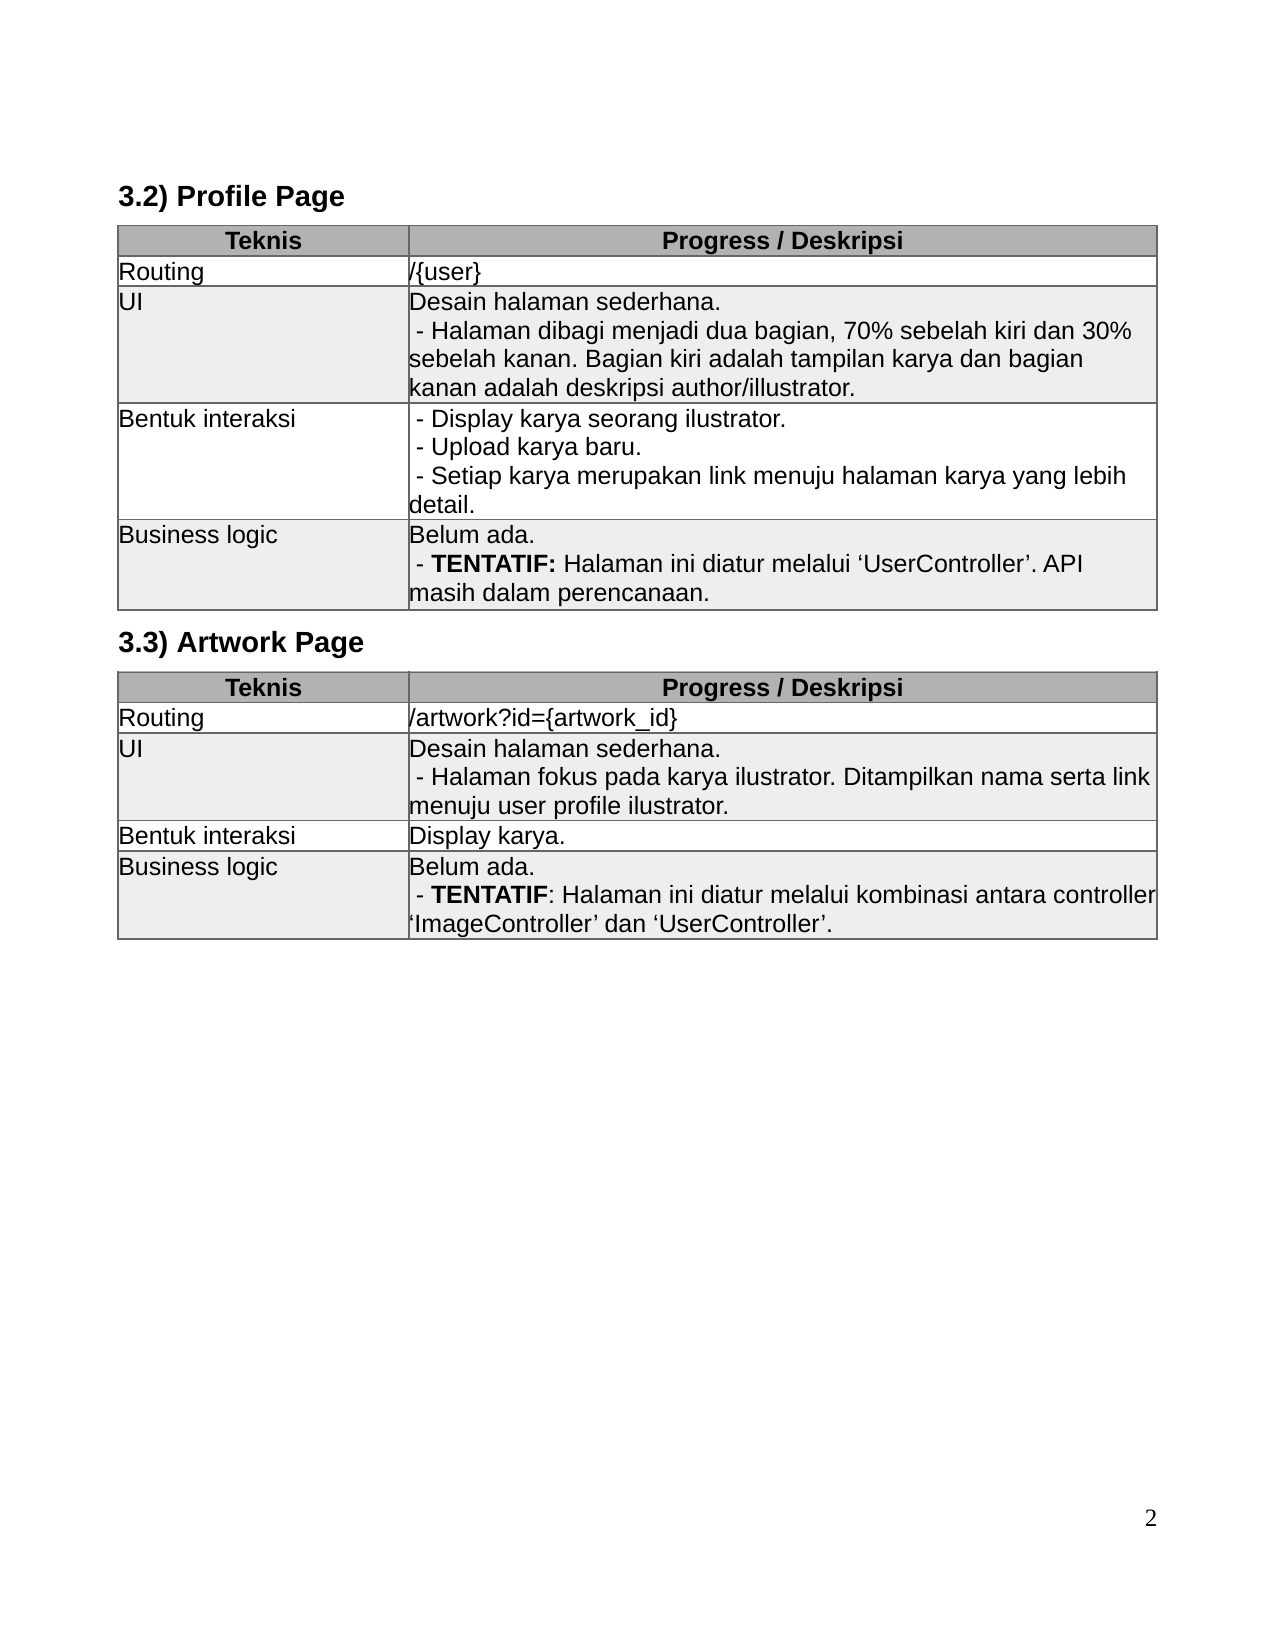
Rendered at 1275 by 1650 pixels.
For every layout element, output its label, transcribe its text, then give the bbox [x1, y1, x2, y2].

table_cell - Display karya seorang ilustrator. - Upload karya baru. - Setiap karya merupakan link menuju halaman karya yang lebih detail. [410, 404, 1156, 518]
table_cell UI [119, 287, 408, 402]
table_header Teknis [119, 673, 408, 702]
table_cell Bentuk interaksi [119, 404, 408, 518]
table_header Progress / Deskripsi [410, 226, 1156, 255]
table_cell Routing [119, 257, 408, 285]
table_cell Desain halaman sederhana. - Halaman dibagi menjadi dua bagian, 70% sebelah kiri dan 30% sebelah kanan. Bagian kiri adalah tampilan karya dan bagian kanan adalah deskripsi author/illustrator. [410, 287, 1156, 402]
table_header Teknis [119, 226, 408, 255]
table_header Progress / Deskripsi [410, 673, 1156, 702]
table_cell Routing [119, 703, 408, 732]
table_cell Desain halaman sederhana. - Halaman fokus pada karya ilustrator. Ditampilkan nama serta link menuju user profile ilustrator. [410, 734, 1156, 820]
table_cell Belum ada. - TENTATIF: Halaman ini diatur melalui kombinasi antara controller ‘ImageController’ dan ‘UserController’. [410, 852, 1156, 938]
subtitle Artwork Page [118, 625, 1157, 659]
table_cell Belum ada. - TENTATIF: Halaman ini diatur melalui ‘UserController’. API masih dalam perencanaan. [410, 520, 1156, 609]
table_cell /artwork?id={artwork_id} [410, 703, 1156, 732]
table_cell /{user} [410, 257, 1156, 285]
table_cell Bentuk interaksi [119, 821, 408, 850]
table_cell Display karya. [410, 821, 1156, 850]
table_cell UI [119, 734, 408, 820]
subtitle Profile Page [118, 179, 1157, 212]
table_cell Business logic [119, 520, 408, 609]
table_cell Business logic [119, 852, 408, 938]
